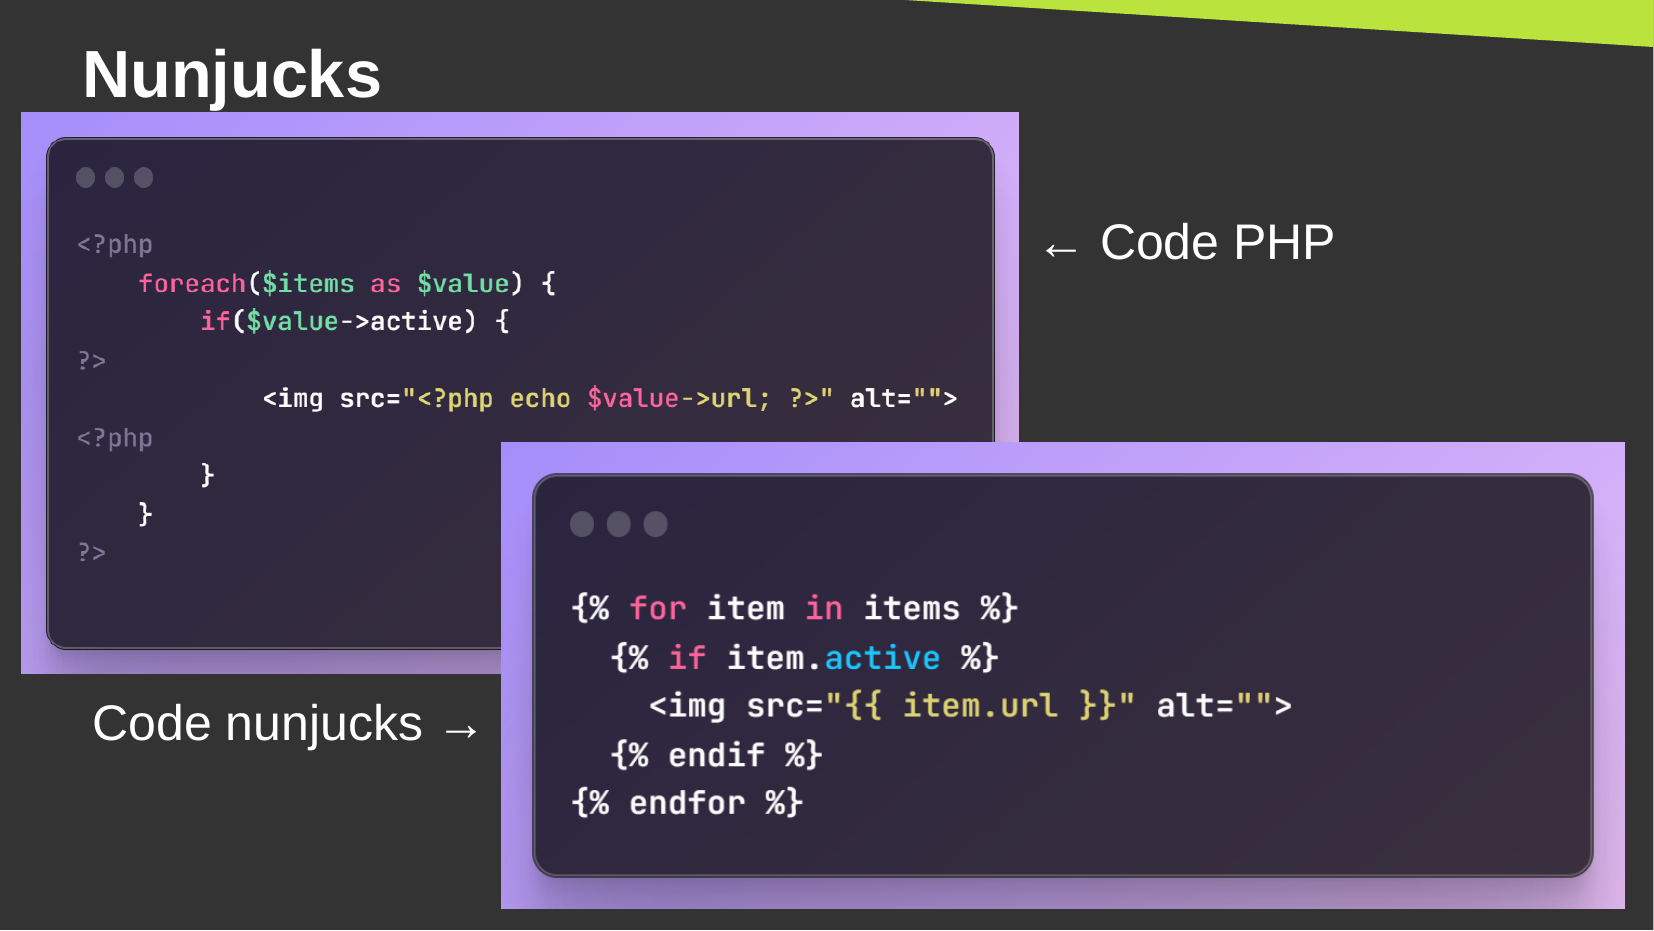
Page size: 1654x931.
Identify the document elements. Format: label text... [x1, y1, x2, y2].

title Nunjucks [82, 37, 1571, 112]
text_box Code nunjucks → [29, 687, 501, 768]
text_box ← Code PHP [1021, 206, 1435, 278]
picture [21, 112, 1625, 909]
text_box [905, 0, 1654, 48]
